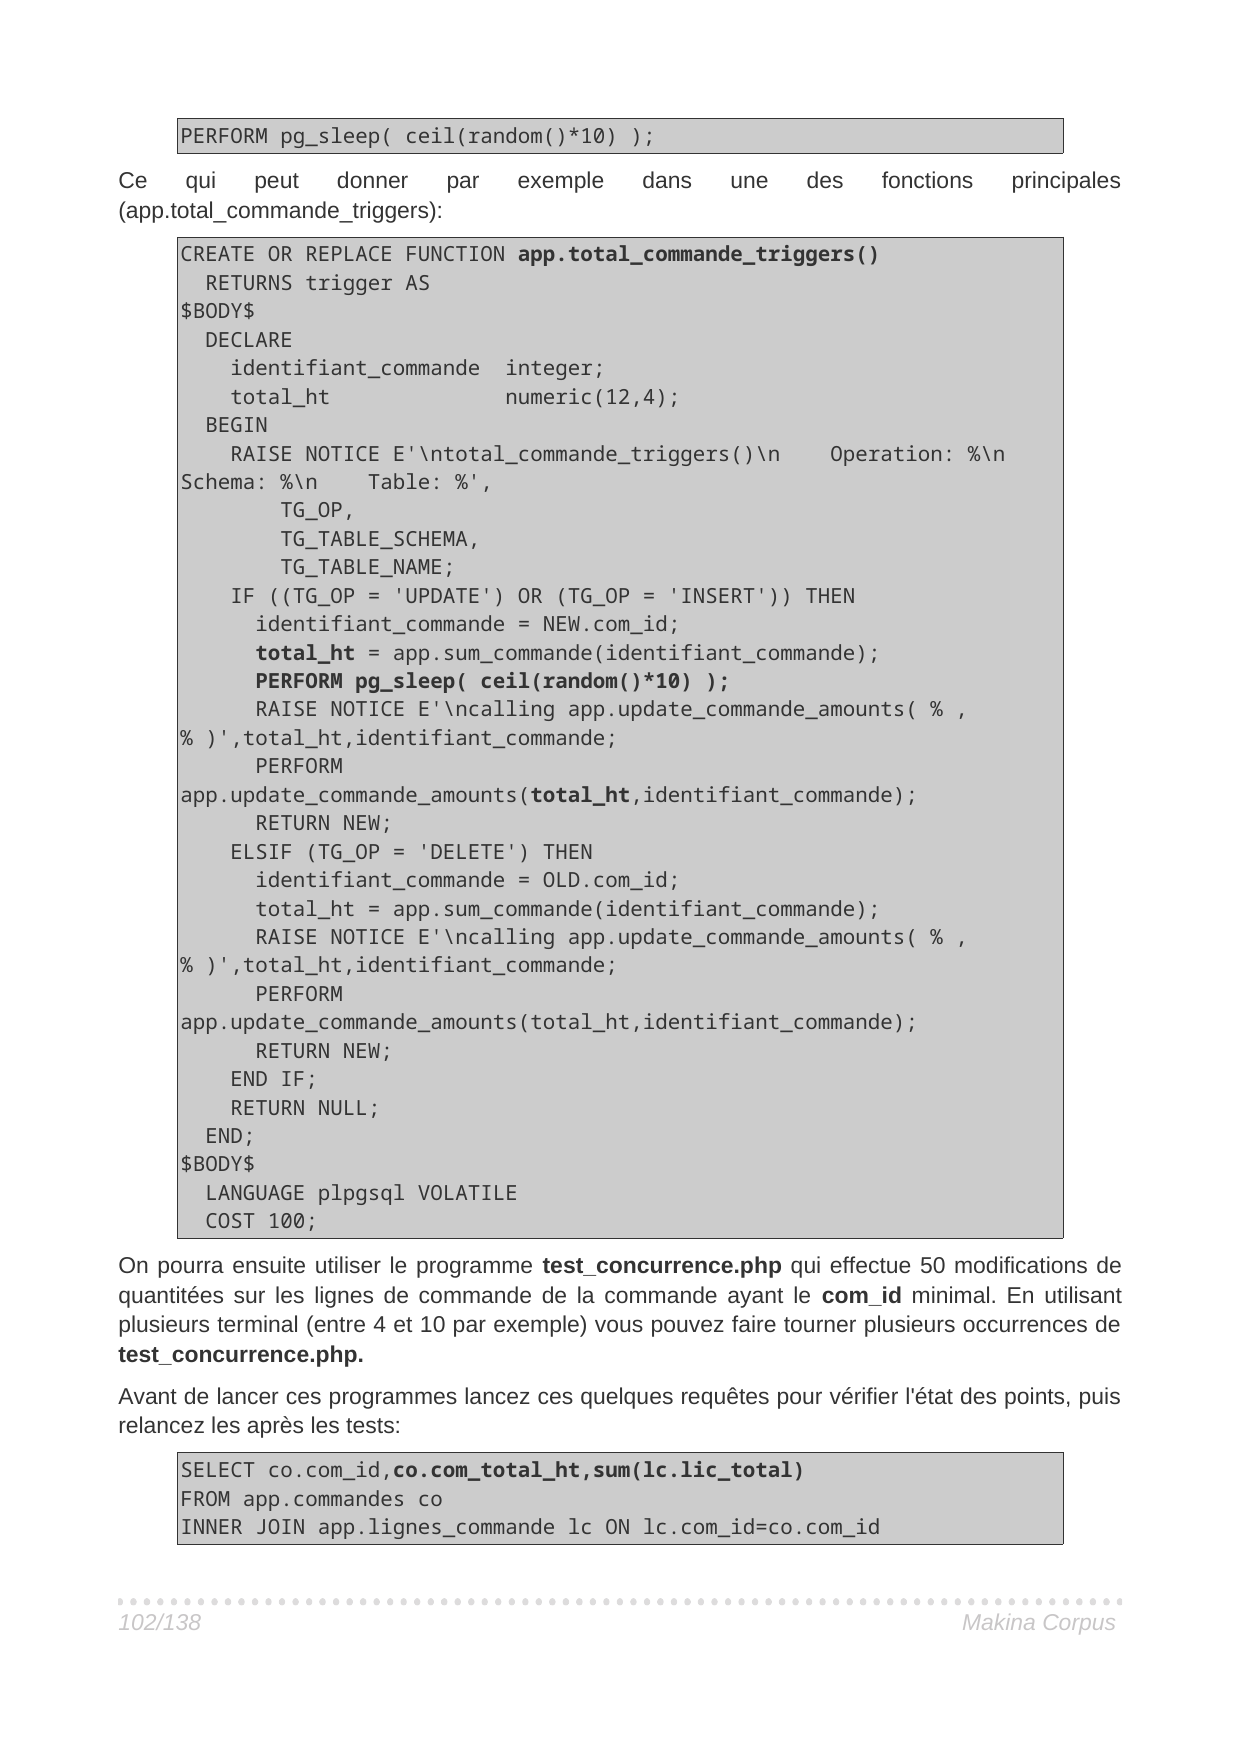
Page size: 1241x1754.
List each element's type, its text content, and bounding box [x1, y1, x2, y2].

text RETURN NULL; [178, 1090, 1063, 1118]
text PERFORM pg_sleep( ceil(random()*10) ); [178, 663, 1063, 692]
text Avant de lancer ces programmes lancez ces quelques requêtes pour vérifier l'état des points, puis relancez les après les tests: [118, 1381, 1122, 1440]
text INNER JOIN app.lignes_commande lc ON lc.com_id=co.com_id [178, 1509, 1063, 1544]
text COST 100; [178, 1203, 1063, 1238]
text TG_TABLE_SCHEMA, [178, 521, 1063, 549]
text RETURN NEW; [178, 805, 1063, 834]
text TG_TABLE_NAME; [178, 549, 1063, 578]
picture [118, 1593, 1123, 1610]
text DECLARE [178, 322, 1063, 350]
text $BODY$ [178, 1147, 1063, 1175]
text On pourra ensuite utiliser le programme test_concurrence.php qui effectue 50 modifications de quantitées sur les lignes de commande de la commande ayant le com_id minimal. En utilisant plusieurs terminal (entre 4 et 10 par exemple) vous pouvez faire tourner plusieurs occurrences de test_concurrence.php. [118, 1250, 1122, 1368]
text END; [178, 1118, 1063, 1147]
text END IF; [178, 1061, 1063, 1090]
text CREATE OR REPLACE FUNCTION app.total_commande_triggers() [178, 238, 1063, 265]
text LANGUAGE plpgsql VOLATILE [178, 1175, 1063, 1203]
text IF ((TG_OP = 'UPDATE') OR (TG_OP = 'INSERT')) THEN [178, 578, 1063, 606]
text BEGIN [178, 407, 1063, 436]
text RAISE NOTICE E'\ntotal_commande_triggers()\n Operation: %\n Schema: %\n Table: %', [178, 436, 1063, 492]
text Ce qui peut donner par exemple dans une des fonctions principales (app.total_commande_triggers): [118, 165, 1122, 224]
text RAISE NOTICE E'\ncalling app.update_commande_amounts( % , % )',total_ht,identifiant_commande; [178, 919, 1063, 976]
text total_ht = app.sum_commande(identifiant_commande); [178, 635, 1063, 663]
text total_ht = app.sum_commande(identifiant_commande); [178, 891, 1063, 919]
text $BODY$ [178, 293, 1063, 322]
text identifiant_commande = NEW.com_id; [178, 606, 1063, 635]
text ELSIF (TG_OP = 'DELETE') THEN [178, 834, 1063, 862]
text identifiant_commande = OLD.com_id; [178, 862, 1063, 891]
text RETURNS trigger AS [178, 265, 1063, 293]
text SELECT co.com_id,co.com_total_ht,sum(lc.lic_total) [178, 1453, 1063, 1481]
text total_ht numeric(12,4); [178, 379, 1063, 407]
text RETURN NEW; [178, 1033, 1063, 1061]
text FROM app.commandes co [178, 1481, 1063, 1509]
text PERFORM pg_sleep( ceil(random()*10) ); [178, 119, 1063, 153]
text identifiant_commande integer; [178, 350, 1063, 379]
text PERFORM app.update_commande_amounts(total_ht,identifiant_commande); [178, 976, 1063, 1033]
text TG_OP, [178, 492, 1063, 521]
text PERFORM app.update_commande_amounts(total_ht,identifiant_commande); [178, 748, 1063, 805]
text RAISE NOTICE E'\ncalling app.update_commande_amounts( % , % )',total_ht,identifiant_commande; [178, 692, 1063, 748]
